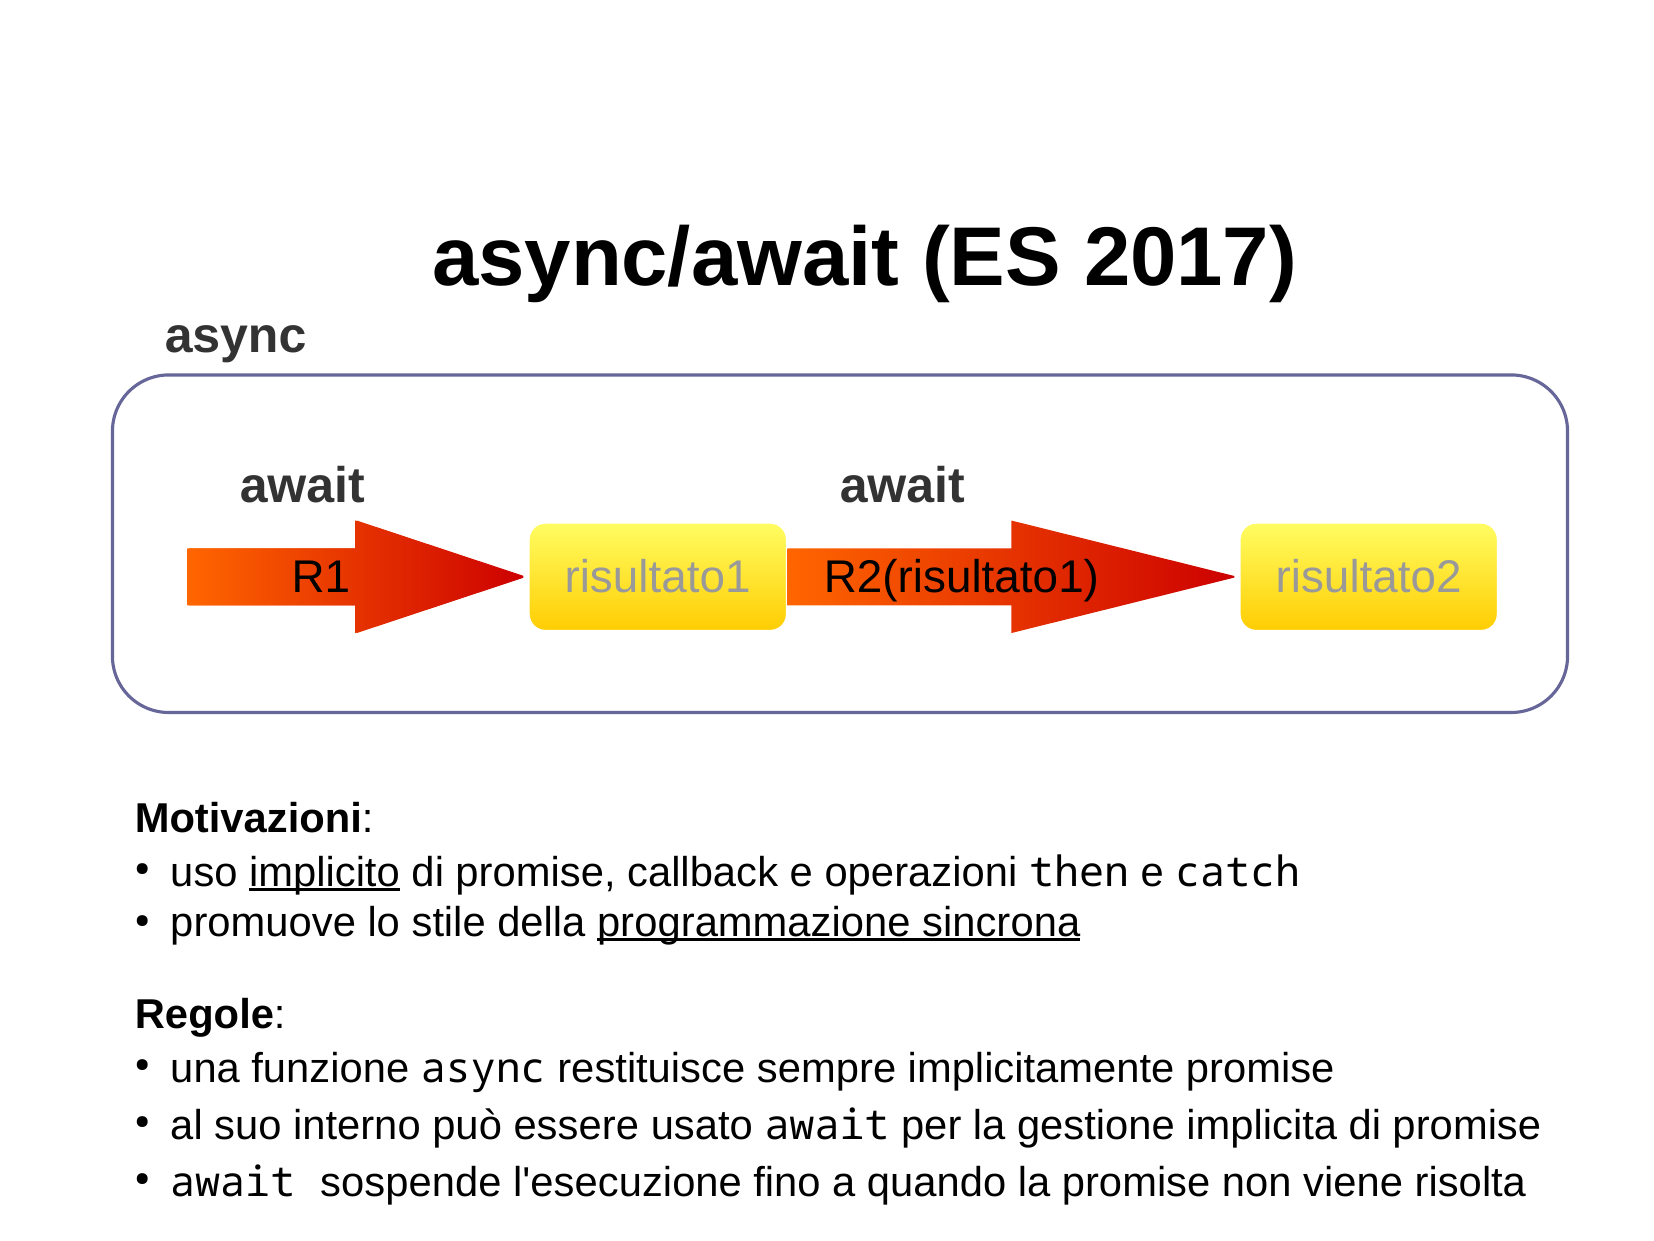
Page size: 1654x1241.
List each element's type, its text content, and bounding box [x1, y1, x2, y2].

text_box async/await (ES 2017) [188, 208, 1565, 302]
text_box Motivazioni: uso implicito di promise, callback e operazioni then e catch promuove lo stile della programmazione sincrona Regole: una funzione async restituisce sempre implicitamente promise al suo interno può essere usato await per la gestione implicita di promise await sospende l'esecuzione fino a quando la promise non viene risolta [119, 787, 1576, 1241]
text_box async [150, 300, 338, 371]
text_box R2(risultato1) [787, 520, 1237, 634]
text_box await [825, 450, 1013, 521]
text_box risultato1 [526, 520, 790, 634]
text_box await [225, 450, 413, 521]
text_box risultato2 [1237, 520, 1501, 634]
text_box R1 [188, 521, 526, 634]
